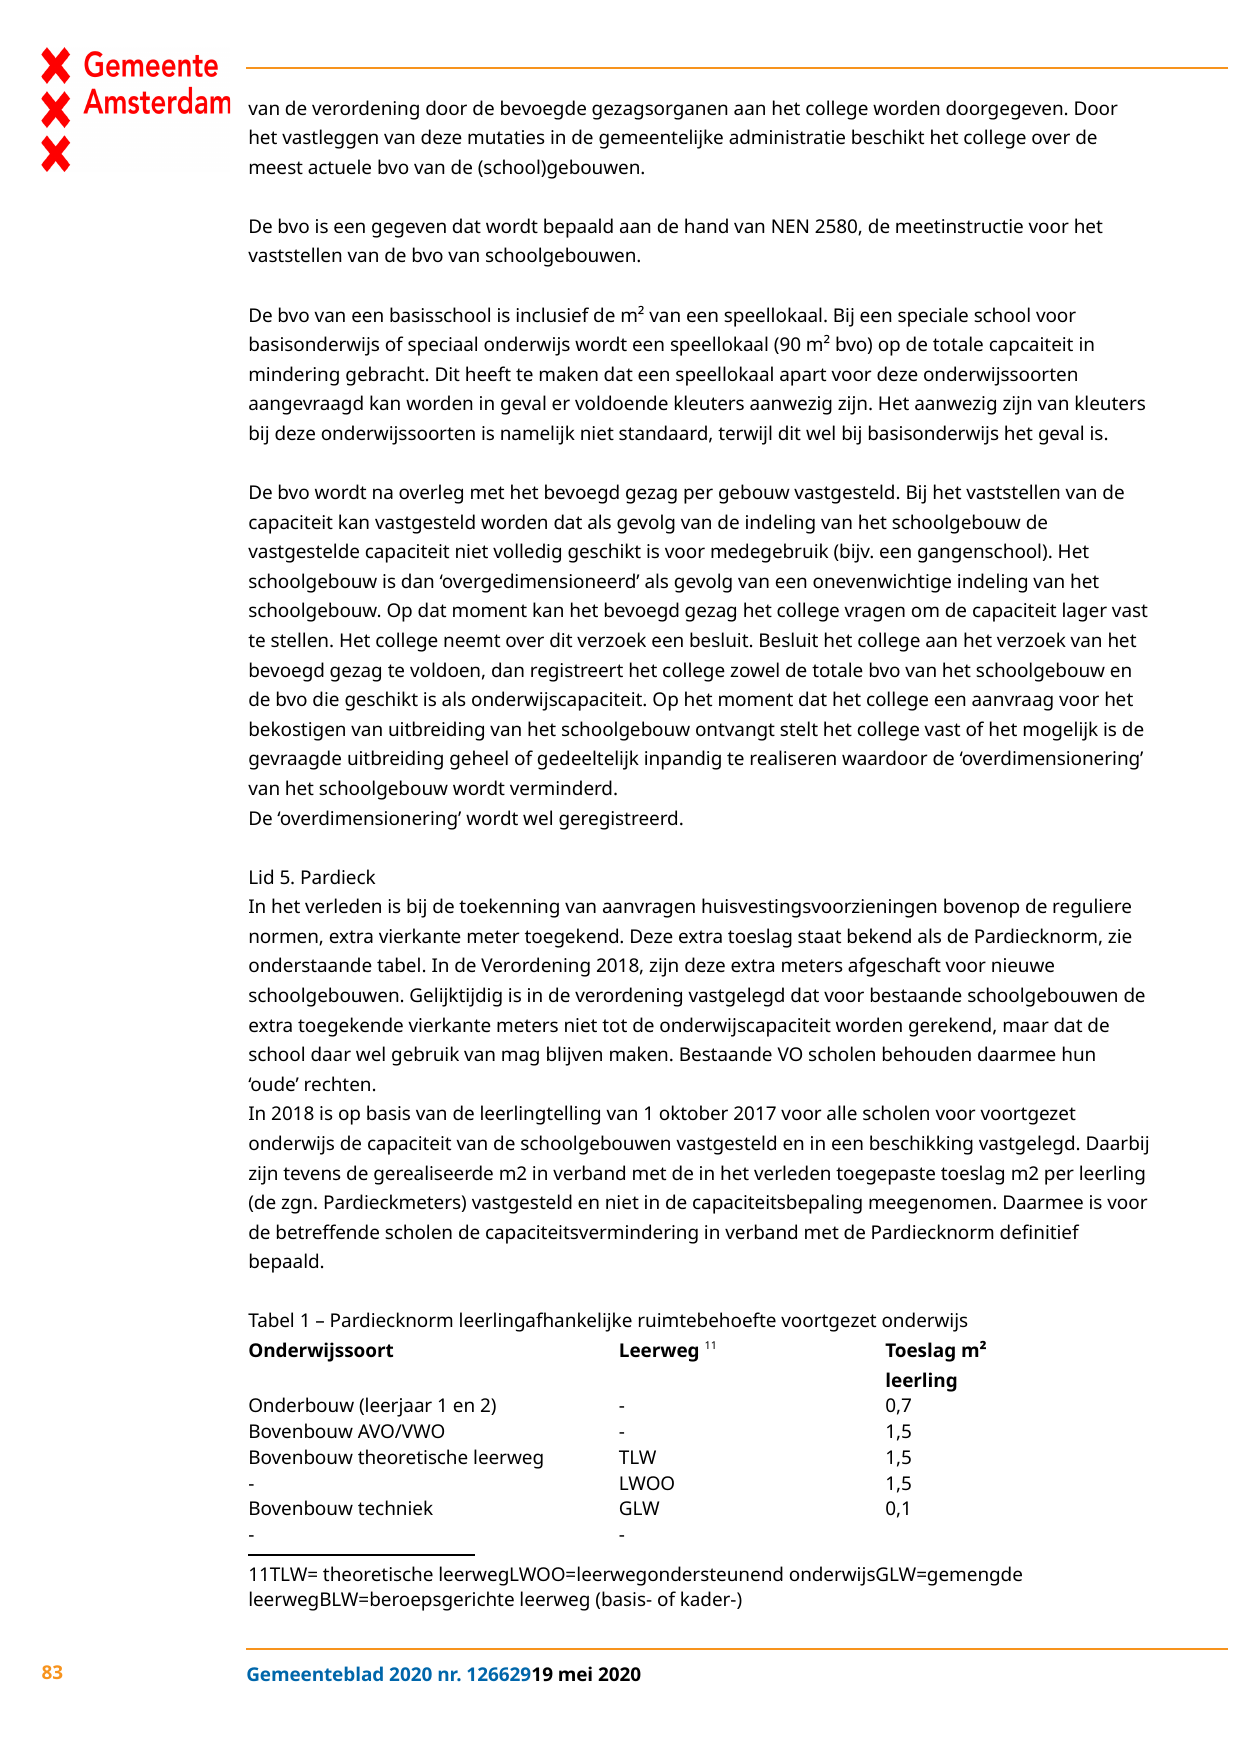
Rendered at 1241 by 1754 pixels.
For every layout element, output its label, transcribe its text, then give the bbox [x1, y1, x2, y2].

picture [41, 47, 231, 172]
table_cell 0,1 [885, 1496, 1152, 1521]
table_cell LWOO [619, 1470, 885, 1496]
table_header Leerweg [619, 1338, 885, 1393]
text In 2018 is op basis van de leerlingtelling van 1 oktober 2017 voor alle scholen voor voortgezet onderwijs de capaciteit van de schoolgebouwen vastgesteld en in een beschikking vastgelegd. Daarbij zijn tevens de gerealiseerde m2 in verband met de in het verleden toegepaste toeslag m2 per leerling (de zgn. Pardieckmeters) vastgesteld en niet in de capaciteitsbepaling meegenomen. Daarmee is voor de betreffende scholen de capaciteitsvermindering in verband met de Pardiecknorm definitief bepaald. [248, 1101, 1152, 1274]
text Tabel 1 – Pardiecknorm leerlingafhankelijke ruimtebehoefte voortgezet onderwijs [248, 1308, 1152, 1333]
table_header Toeslag m² leerling [885, 1338, 1152, 1393]
table_cell 1,5 [885, 1419, 1152, 1444]
table_header Onderwijssoort [248, 1338, 619, 1393]
text De ‘overdimensionering’ wordt wel geregistreerd. [248, 805, 1152, 831]
table_cell [885, 1521, 1152, 1547]
text De bvo is een gegeven dat wordt bepaald aan de hand van NEN 2580, de meetinstructie voor het vaststellen van de bvo van schoolgebouwen. [248, 213, 1152, 268]
table_cell 1,5 [885, 1444, 1152, 1470]
table_cell TLW [619, 1444, 885, 1470]
text van de verordening door de bevoegde gezagsorganen aan het college worden doorgegeven. Door het vastleggen van deze mutaties in de gemeentelijke administratie beschikt het college over de meest actuele bvo van de (school)gebouwen. [248, 95, 1152, 180]
table_cell 1,5 [885, 1470, 1152, 1496]
table_cell Bovenbouw theoretische leerweg [248, 1444, 619, 1470]
table_cell - [619, 1419, 885, 1444]
text In het verleden is bij de toekenning van aanvragen huisvestingsvoorzieningen bovenop de reguliere normen, extra vierkante meter toegekend. Deze extra toeslag staat bekend als de Pardiecknorm, zie onderstaande tabel. In de Verordening 2018, zijn deze extra meters afgeschaft voor nieuwe schoolgebouwen. Gelijktijdig is in de verordening vastgelegd dat voor bestaande schoolgebouwen de extra toegekende vierkante meters niet tot de onderwijscapaciteit worden gerekend, maar dat de school daar wel gebruik van mag blijven maken. Bestaande VO scholen behouden daarmee hun ‘oude’ rechten. [248, 893, 1152, 1097]
table_cell Bovenbouw techniek [248, 1496, 619, 1521]
table_cell Onderbouw (leerjaar 1 en 2) [248, 1393, 619, 1418]
table_cell GLW [619, 1496, 885, 1521]
table_cell - [619, 1521, 885, 1547]
table_cell - [248, 1470, 619, 1496]
text De bvo van een basisschool is inclusief de m² van een speellokaal. Bij een speciale school voor basisonderwijs of speciaal onderwijs wordt een speellokaal (90 m² bvo) op de totale capcaiteit in mindering gebracht. Dit heeft te maken dat een speellokaal apart voor deze onderwijssoorten aangevraagd kan worden in geval er voldoende kleuters aanwezig zijn. Het aanwezig zijn van kleuters bij deze onderwijssoorten is namelijk niet standaard, terwijl dit wel bij basisonderwijs het geval is. [248, 302, 1152, 446]
table_cell - [619, 1393, 885, 1418]
text Lid 5. Pardieck [248, 864, 1152, 890]
table_cell 0,7 [885, 1393, 1152, 1418]
table_cell Bovenbouw AVO/VWO [248, 1419, 619, 1444]
table_cell - [248, 1521, 619, 1547]
text De bvo wordt na overleg met het bevoegd gezag per gebouw vastgesteld. Bij het vaststellen van de capaciteit kan vastgesteld worden dat als gevolg van de indeling van het schoolgebouw de vastgestelde capaciteit niet volledig geschikt is voor medegebruik (bijv. een gangenschool). Het schoolgebouw is dan ‘overgedimensioneerd’ als gevolg van een onevenwichtige indeling van het schoolgebouw. Op dat moment kan het bevoegd gezag het college vragen om de capaciteit lager vast te stellen. Het college neemt over dit verzoek een besluit. Besluit het college aan het verzoek van het bevoegd gezag te voldoen, dan registreert het college zowel de totale bvo van het schoolgebouw en de bvo die geschikt is als onderwijscapaciteit. Op het moment dat het college een aanvraag voor het bekostigen van uitbreiding van het schoolgebouw ontvangt stelt het college vast of het mogelijk is de gevraagde uitbreiding geheel of gedeeltelijk inpandig te realiseren waardoor de ‘overdimensionering’ van het schoolgebouw wordt verminderd. [248, 479, 1152, 801]
